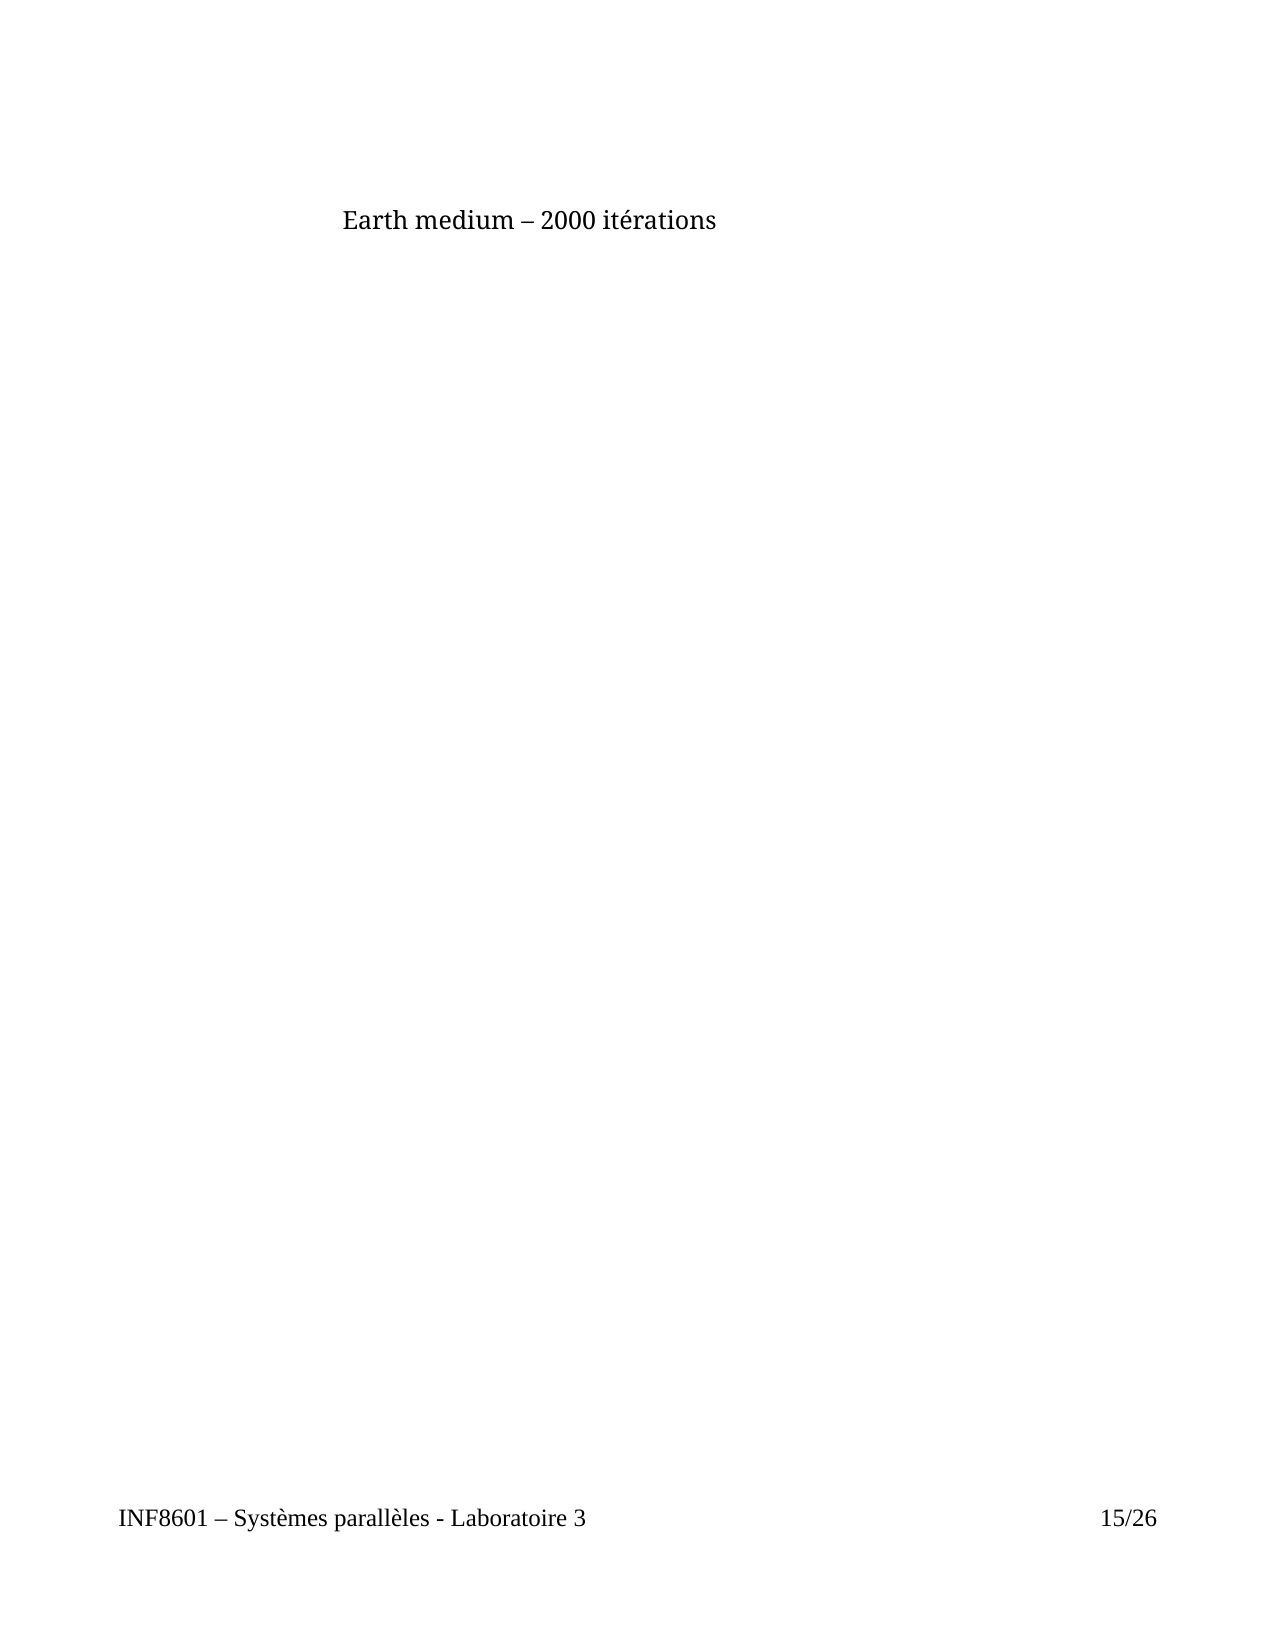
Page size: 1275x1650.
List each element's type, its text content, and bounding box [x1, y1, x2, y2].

table_cell Earth medium – 2000 itérations [118, 118, 941, 258]
table_cell [1049, 118, 1157, 258]
table_cell [941, 118, 1049, 258]
